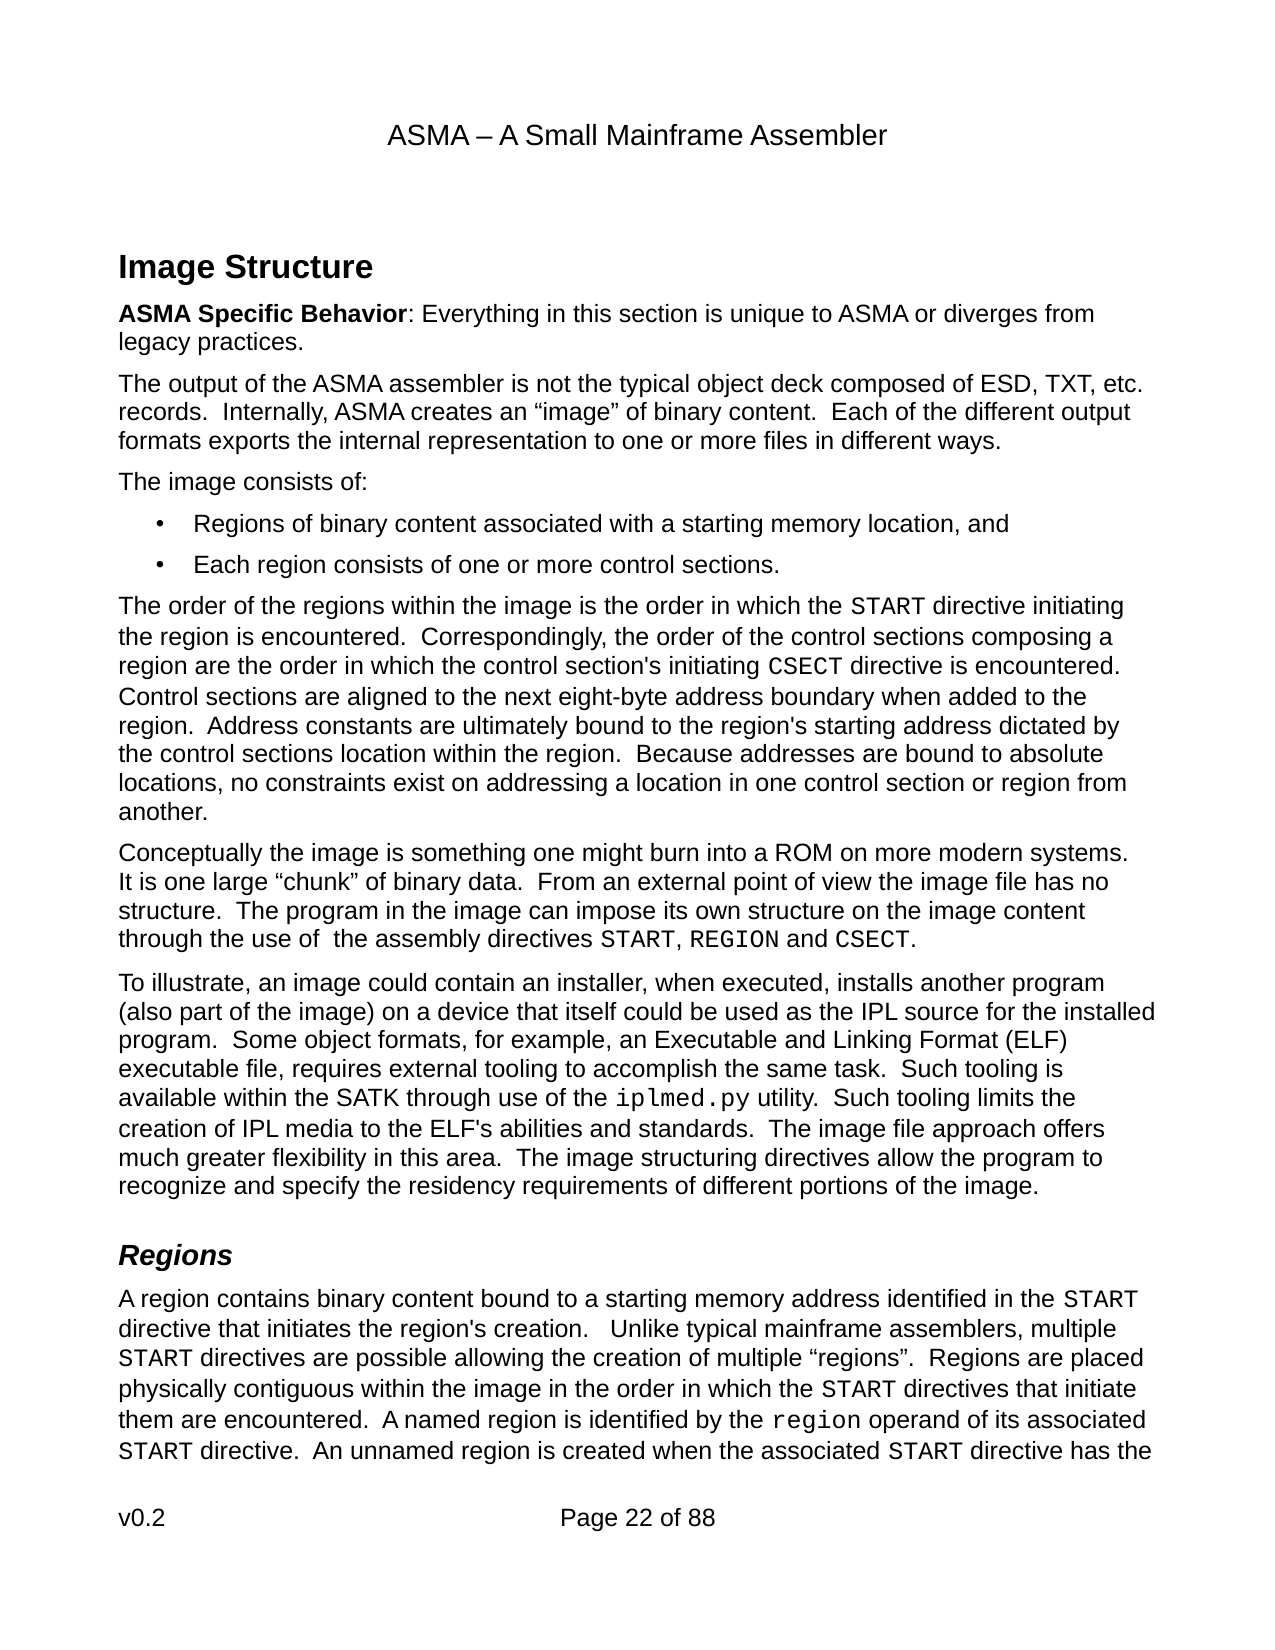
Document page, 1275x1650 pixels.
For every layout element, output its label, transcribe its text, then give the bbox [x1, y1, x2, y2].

text To illustrate, an image could contain an installer, when executed, installs another program (also part of the image) on a device that itself could be used as the IPL source for the installed program. Some object formats, for example, an Executable and Linking Format (ELF) executable file, requires external tooling to accomplish the same task. Such tooling is available within the SATK through use of the iplmed.py utility. Such tooling limits the creation of IPL media to the ELF's abilities and standards. The image file approach offers much greater flexibility in this area. The image structuring directives allow the program to recognize and specify the residency requirements of different portions of the image. [118, 968, 1157, 1200]
list Each region consists of one or more control sections. [156, 550, 1157, 579]
subtitle Image Structure [118, 247, 1157, 286]
text Conceptually the image is something one might burn into a ROM on more modern systems. It is one large “chunk” of binary data. From an external point of view the image file has no structure. The program in the image can impose its own structure on the image content through the use of the assembly directives START, REGION and CSECT. [118, 838, 1157, 955]
text A region contains binary content bound to a starting memory address identified in the START directive that initiates the region's creation. Unlike typical mainframe assemblers, multiple START directives are possible allowing the creation of multiple “regions”. Regions are placed physically contiguous within the image in the order in which the START directives that initiate them are encountered. A named region is identified by the region operand of its associated START directive. An unnamed region is created when the associated START directive has the [118, 1283, 1157, 1467]
list Regions of binary content associated with a starting memory location, and [156, 508, 1157, 537]
text ASMA Specific Behavior: Everything in this section is unique to ASMA or diverges from legacy practices. [118, 298, 1157, 356]
text The image consists of: [118, 467, 1157, 496]
subtitle Regions [118, 1237, 1157, 1271]
text The order of the regions within the image is the order in which the START directive initiating the region is encountered. Correspondingly, the order of the control sections composing a region are the order in which the control section's initiating CSECT directive is encountered. Control sections are aligned to the next eight-byte address boundary when added to the region. Address constants are ultimately bound to the region's starting address dictated by the control sections location within the region. Because addresses are bound to absolute locations, no constraints exist on addressing a location in one control section or region from another. [118, 591, 1157, 826]
text The output of the ASMA assembler is not the typical object deck composed of ESD, TXT, etc. records. Internally, ASMA creates an “image” of binary content. Each of the different output formats exports the internal representation to one or more files in different ways. [118, 368, 1157, 455]
